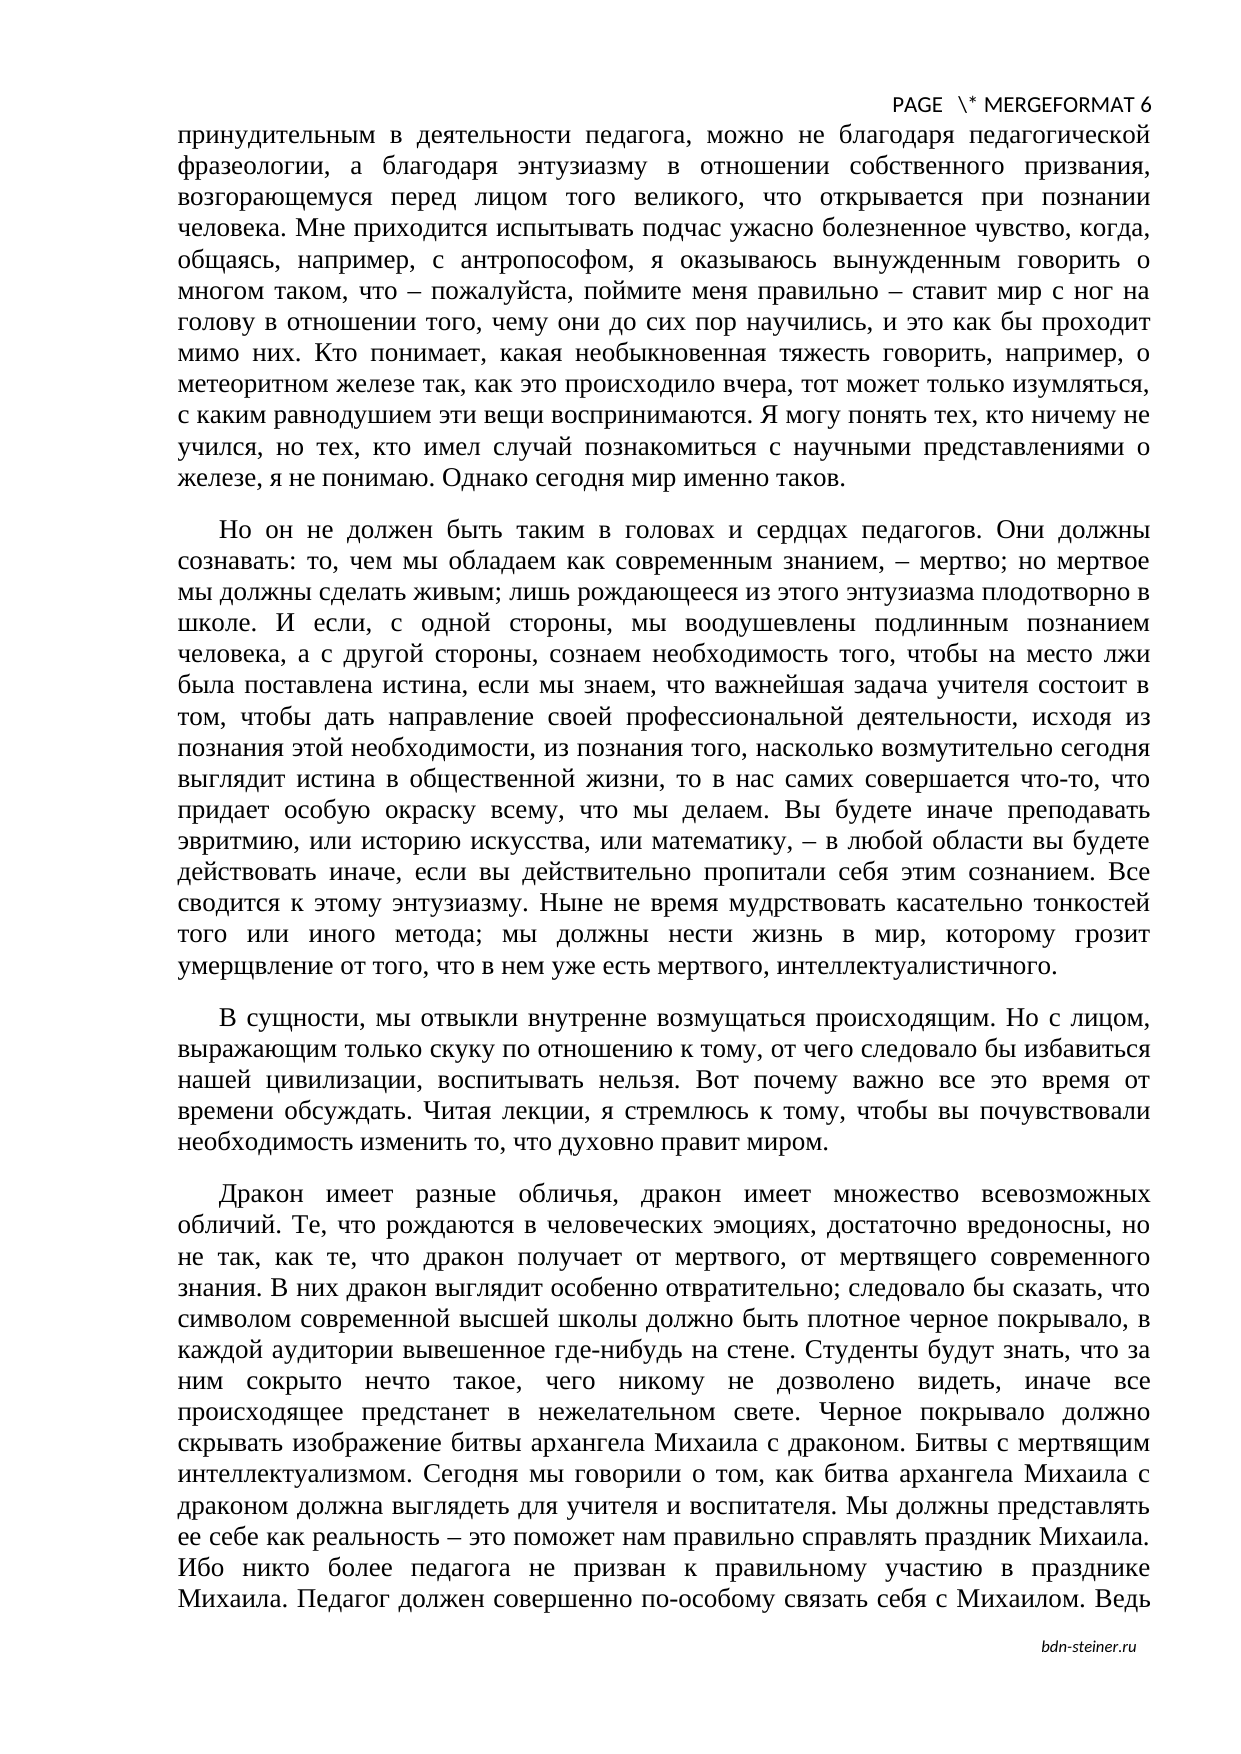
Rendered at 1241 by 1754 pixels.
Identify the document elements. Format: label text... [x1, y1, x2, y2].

text принудительным в деятельности педагога, можно не благодаря педагогической фразеологии, а благодаря энтузиазму в отношении собственного призвания, возгорающемуся перед лицом того великого, что открывается при познании человека. Мне приходится испытывать подчас ужасно болезненное чувство, когда, общаясь, например, с антропософом, я оказываюсь вынужденным говорить о многом таком, что – пожалуйста, поймите меня правильно – ставит мир с ног на голову в отношении того, чему они до сих пор научились, и это как бы проходит мимо них. Кто понимает, какая необыкновенная тяжесть говорить, например, о метеоритном железе так, как это происходило вчера, тот может только изумляться, с каким равнодушием эти вещи воспринимаются. Я могу понять тех, кто ничему не учился, но тех, кто имел случай познакомиться с научными представлениями о железе, я не понимаю. Однако сегодня мир именно таков. [177, 118, 1152, 492]
text В сущности, мы отвыкли внутренне возмущаться происходящим. Но с лицом, выражающим только скуку по отношению к тому, от чего следовало бы избавиться нашей цивилизации, воспитывать нельзя. Вот почему важно все это время от времени обсуждать. Читая лекции, я стремлюсь к тому, чтобы вы почувствовали необходимость изменить то, что духовно правит миром. [177, 1001, 1152, 1156]
text Но он не должен быть таким в головах и сердцах педагогов. Они должны сознавать: то, чем мы обладаем как современным знанием, – мертво; но мертвое мы должны сделать живым; лишь рождающееся из этого энтузиазма плодотворно в школе. И если, с одной стороны, мы воодушевлены подлинным познанием человека, а с другой стороны, сознаем необходимость того, чтобы на место лжи была поставлена истина, если мы знаем, что важнейшая задача учителя состоит в том, чтобы дать направление своей профессиональной деятельности, исходя из познания этой необходимости, из познания того, насколько возмутительно сегодня выглядит истина в общественной жизни, то в нас самих совершается что-то, что придает особую окраску всему, что мы делаем. Вы будете иначе преподавать эвритмию, или историю искусства, или математику, – в любой области вы будете действовать иначе, если вы действительно пропитали себя этим сознанием. Все сводится к этому энтузиазму. Ныне не время мудрствовать касательно тонкостей того или иного метода; мы должны нести жизнь в мир, которому грозит умерщвление от того, что в нем уже есть мертвого, интеллектуалистичного. [177, 513, 1152, 980]
text Дракон имеет разные обличья, дракон имеет множество всевозможных обличий. Те, что рождаются в человеческих эмоциях, достаточно вредоносны, но не так, как те, что дракон получает от мертвого, от мертвящего современного знания. В них дракон выглядит особенно отвратительно; следовало бы сказать, что символом современной высшей школы должно быть плотное черное покрывало, в каждой аудитории вывешенное где-нибудь на стене. Студенты будут знать, что за ним сокрыто нечто такое, чего никому не дозволено видеть, иначе все происходящее предстанет в нежелательном свете. Черное покрывало должно скрывать изображение битвы архангела Михаила с драконом. Битвы с мертвящим интеллектуализмом. Сегодня мы говорили о том, как битва архангела Михаила с драконом должна выглядеть для учителя и воспитателя. Мы должны представлять ее себе как реальность – это поможет нам правильно справлять праздник Михаила. Ибо никто более педагога не призван к правильному участию в празднике Михаила. Педагог должен совершенно по-особому связать себя с Михаилом. Ведь [177, 1177, 1152, 1613]
